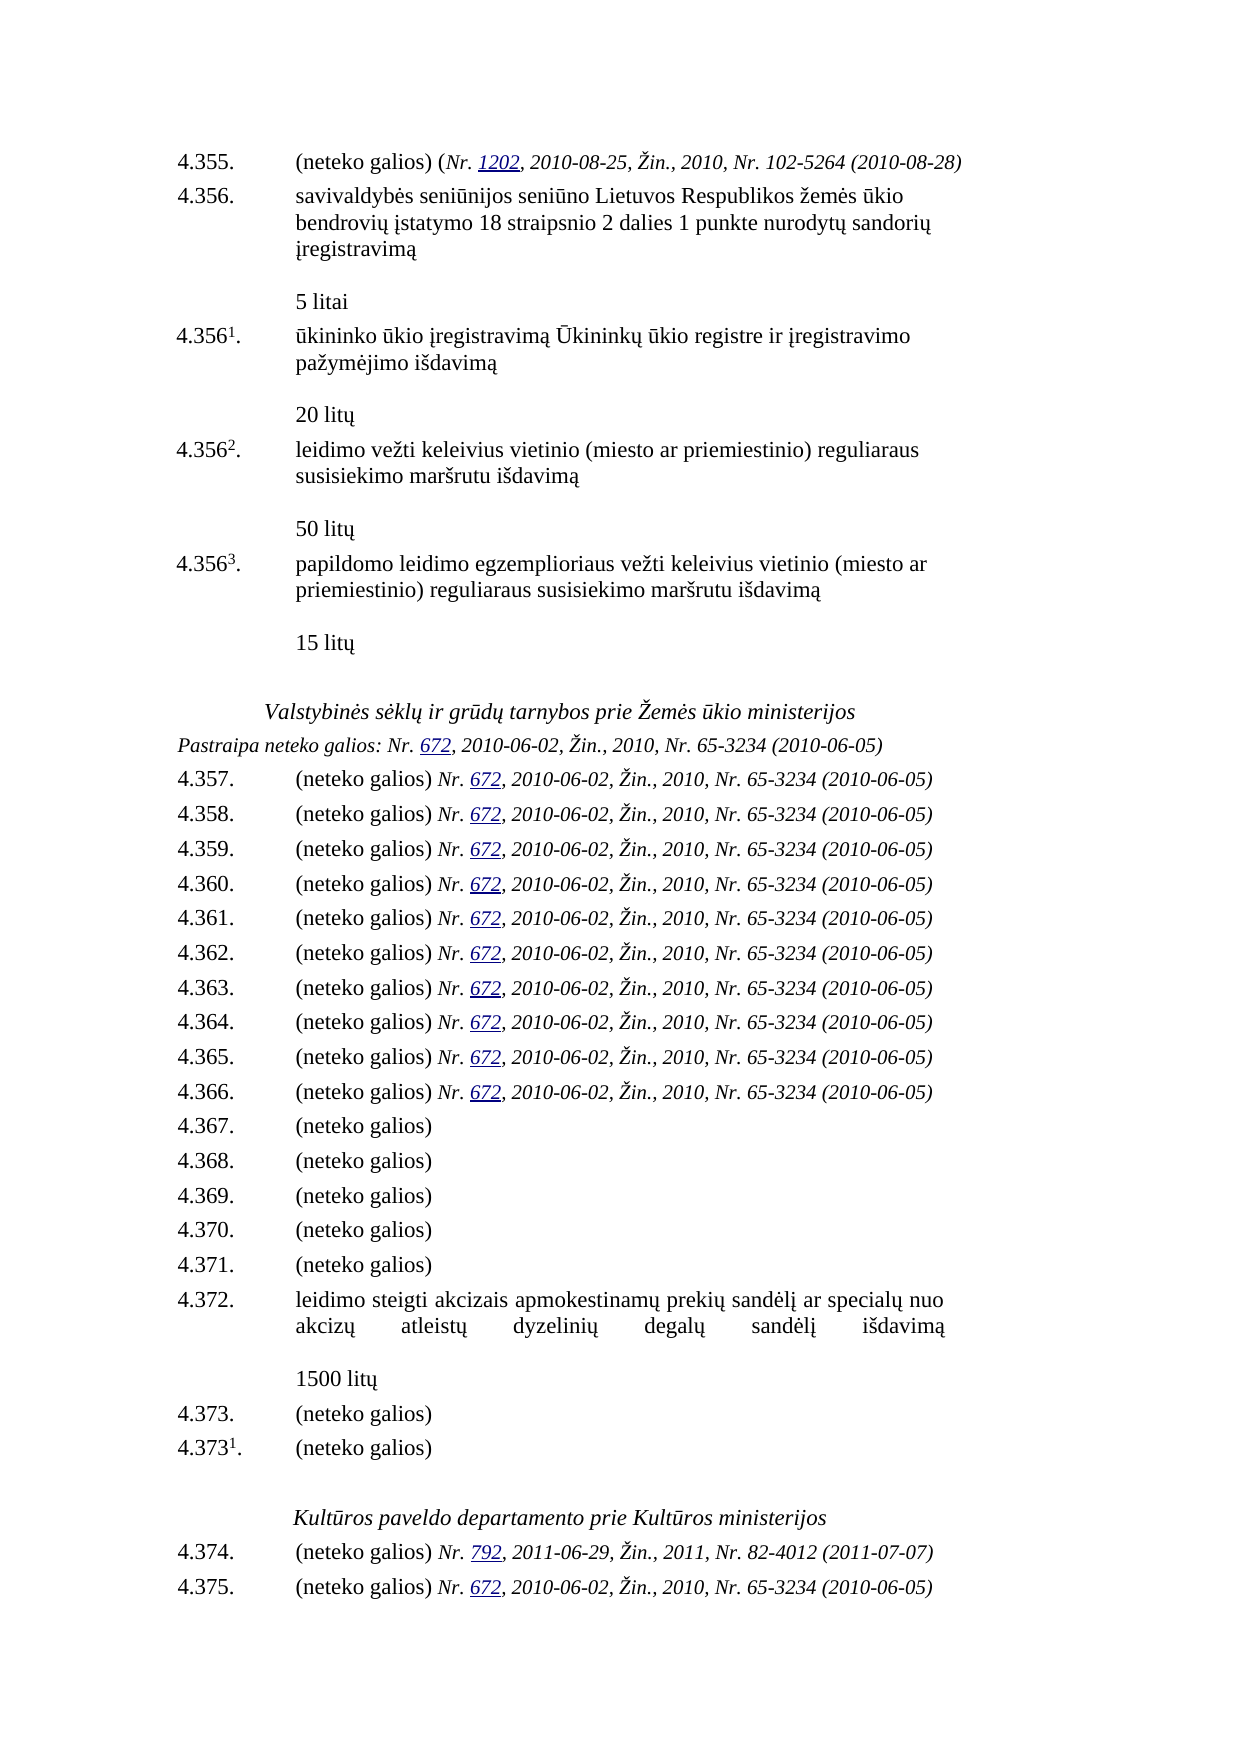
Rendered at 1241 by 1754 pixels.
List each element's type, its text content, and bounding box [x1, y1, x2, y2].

text Kultūros paveldo departamento prie Kultūros ministerijos [177, 1504, 945, 1530]
text 4.356. savivaldybės seniūnijos seniūno Lietuvos Respublikos žemės ūkio bendrovių įstatymo 18 straipsnio 2 dalies 1 punkte nurodytų sandorių įregistravimą 5 litai [177, 182, 945, 314]
text 4.372. leidimo steigti akcizais apmokestinamų prekių sandėlį ar specialų nuo akcizų atleistų dyzelinių degalų sandėlį išdavimą 1500 litų [177, 1286, 945, 1391]
text 4.364. (neteko galios) Nr. 672, 2010-06-02, Žin., 2010, Nr. 65-3234 (2010-06-05) [177, 1008, 945, 1035]
text 4.363. (neteko galios) Nr. 672, 2010-06-02, Žin., 2010, Nr. 65-3234 (2010-06-05) [177, 974, 945, 1000]
text 4.371. (neteko galios) [177, 1251, 945, 1277]
text 4.3562. leidimo vežti keleivius vietinio (miesto ar priemiestinio) reguliaraus susisiekimo maršrutu išdavimą 50 litų [176, 436, 945, 542]
text 4.375. (neteko galios) Nr. 672, 2010-06-02, Žin., 2010, Nr. 65-3234 (2010-06-05) [177, 1573, 1122, 1599]
text 4.370. (neteko galios) [177, 1216, 945, 1243]
text 4.357. (neteko galios) Nr. 672, 2010-06-02, Žin., 2010, Nr. 65-3234 (2010-06-05) [177, 766, 945, 792]
text 4.374. (neteko galios) Nr. 792, 2011-06-29, Žin., 2011, Nr. 82-4012 (2011-07-07) [177, 1538, 945, 1565]
text 4.365. (neteko galios) Nr. 672, 2010-06-02, Žin., 2010, Nr. 65-3234 (2010-06-05) [177, 1043, 945, 1069]
text 4.3563. papildomo leidimo egzemplioriaus vežti keleivius vietinio (miesto ar priemiestinio) reguliaraus susisiekimo maršrutu išdavimą 15 litų [176, 550, 945, 655]
text 4.3561. ūkininko ūkio įregistravimą Ūkininkų ūkio registre ir įregistravimo pažymėjimo išdavimą 20 litų [176, 322, 945, 428]
text 4.373. (neteko galios) [177, 1399, 945, 1426]
text 4.368. (neteko galios) [177, 1147, 945, 1173]
text 4.369. (neteko galios) [177, 1182, 945, 1208]
text 4.362. (neteko galios) Nr. 672, 2010-06-02, Žin., 2010, Nr. 65-3234 (2010-06-05) [177, 939, 945, 965]
text 4.358. (neteko galios) Nr. 672, 2010-06-02, Žin., 2010, Nr. 65-3234 (2010-06-05) [177, 800, 945, 827]
text Pastraipa neteko galios: Nr. 672, 2010-06-02, Žin., 2010, Nr. 65-3234 (2010-06-05) [177, 733, 945, 757]
text Valstybinės sėklų ir grūdų tarnybos prie Žemės ūkio ministerijos [177, 698, 945, 725]
text 4.3731. (neteko galios) [177, 1434, 1122, 1461]
text 4.360. (neteko galios) Nr. 672, 2010-06-02, Žin., 2010, Nr. 65-3234 (2010-06-05) [177, 869, 945, 896]
text 4.355. (neteko galios) (Nr. 1202, 2010-08-25, Žin., 2010, Nr. 102-5264 (2010-08-28) [177, 148, 1122, 174]
text 4.366. (neteko galios) Nr. 672, 2010-06-02, Žin., 2010, Nr. 65-3234 (2010-06-05) [177, 1078, 945, 1104]
text 4.361. (neteko galios) Nr. 672, 2010-06-02, Žin., 2010, Nr. 65-3234 (2010-06-05) [177, 904, 945, 931]
text 4.367. (neteko galios) [177, 1112, 945, 1139]
text 4.359. (neteko galios) Nr. 672, 2010-06-02, Žin., 2010, Nr. 65-3234 (2010-06-05) [177, 835, 945, 861]
